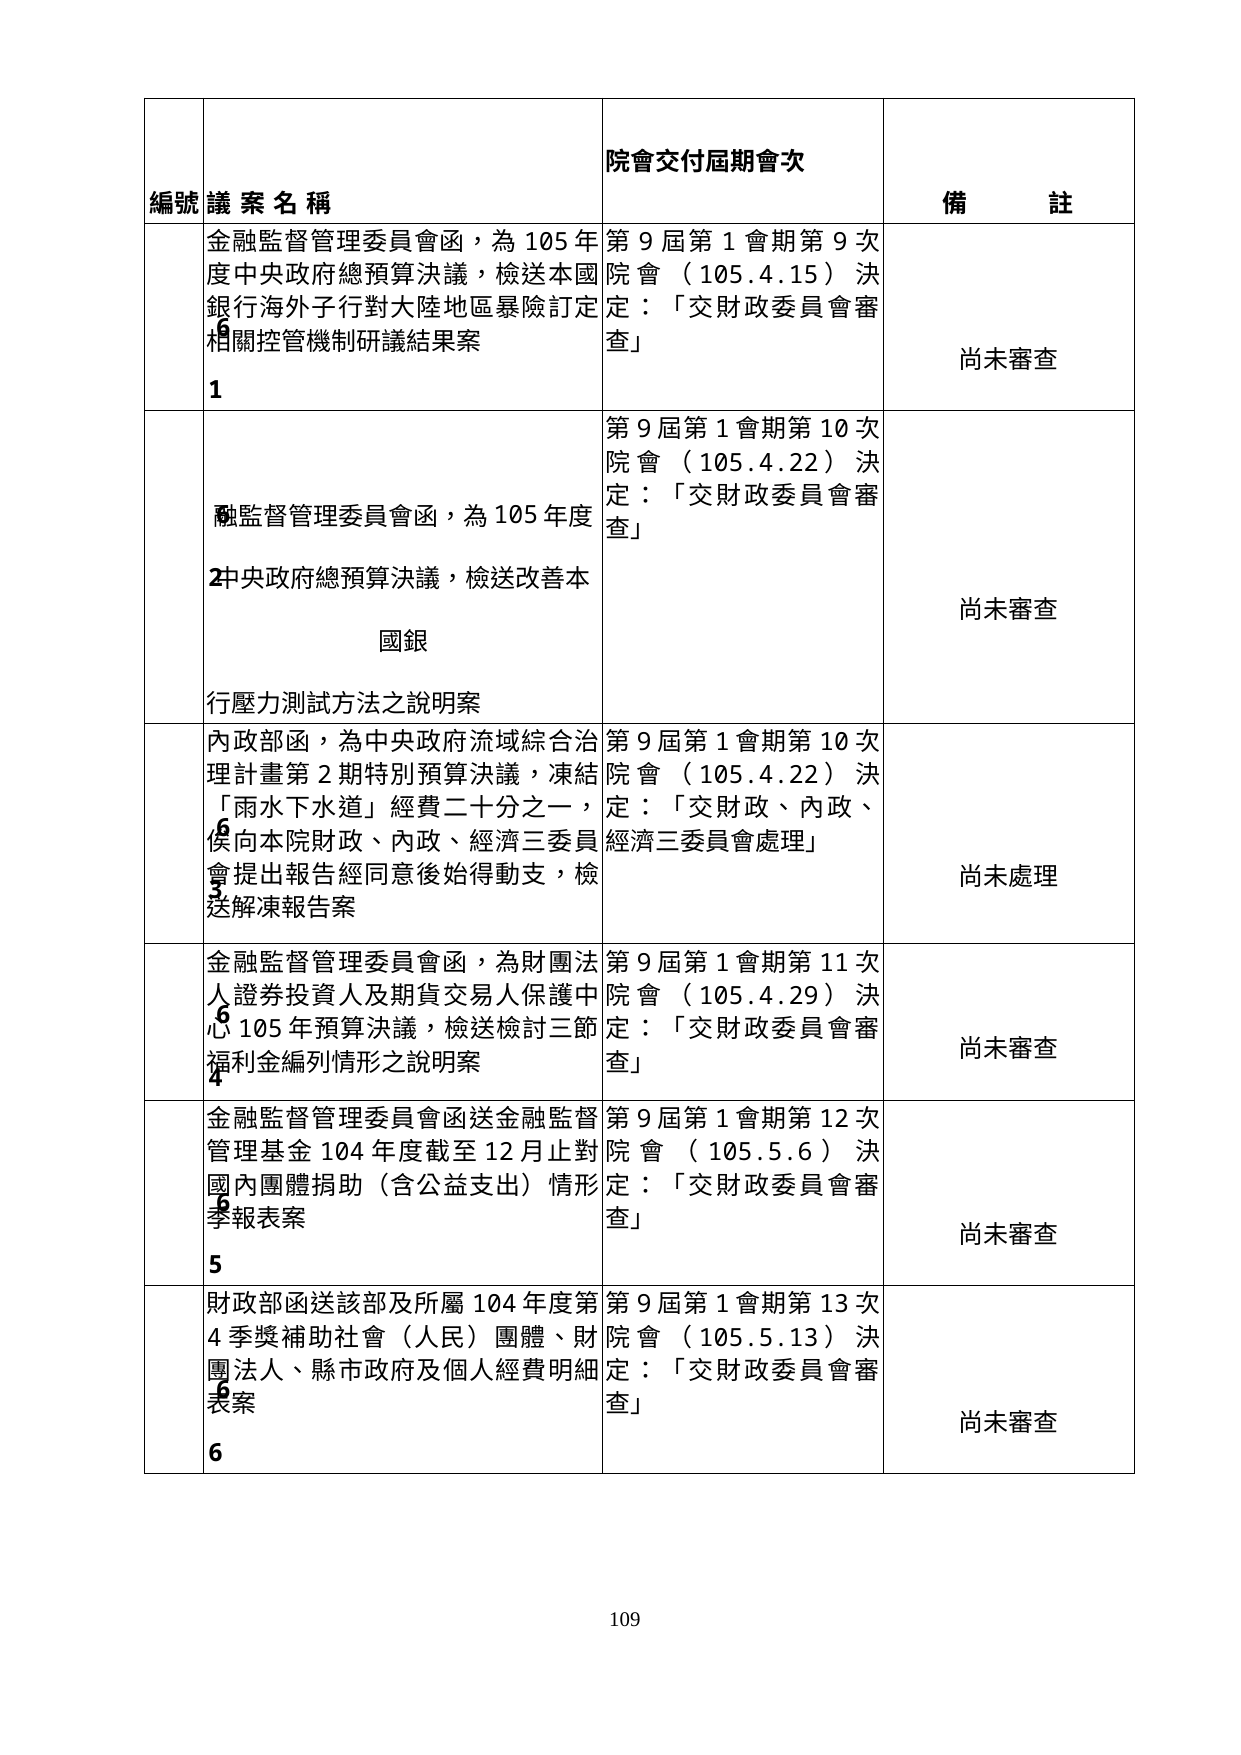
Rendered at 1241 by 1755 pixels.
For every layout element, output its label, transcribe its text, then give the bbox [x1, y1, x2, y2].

table_cell 尚未審查 [884, 411, 1134, 722]
table_cell [145, 724, 203, 943]
table_cell 第9屆第1會期第11次院會（105.4.29）決定：「交財政委員會審查」 [603, 944, 883, 1100]
table_cell 金融監督管理委員會函，為105年度中央政府總預算決議，檢送本國銀行海外子行對大陸地區暴險訂定相關控管機制研議結果案 [204, 224, 602, 410]
table_cell 第9屆第1會期第9次院會（105.4.15）決定：「交財政委員會審查」 [603, 224, 883, 410]
table_header 議案名稱 [204, 99, 602, 222]
table_cell 尚未處理 [884, 724, 1134, 943]
table_cell 第9屆第1會期第10次院會（105.4.22）決定：「交財政、內政、經濟三委員會處理」 [603, 724, 883, 943]
table_cell 尚未審查 [884, 1286, 1134, 1472]
table_cell 第9屆第1會期第12次院會（105.5.6）決定：「交財政委員會審查」 [603, 1101, 883, 1285]
table_cell [145, 944, 203, 1100]
table_cell [145, 1101, 203, 1285]
table_cell 第9屆第1會期第13次院會（105.5.13）決定：「交財政委員會審查」 [603, 1286, 883, 1472]
table_header 編號 [145, 99, 203, 222]
table_cell 尚未審查 [884, 224, 1134, 410]
table_cell [145, 1286, 203, 1472]
table_cell 尚未審查 [884, 1101, 1134, 1285]
table_cell [145, 411, 203, 722]
table_cell 金融監督管理委員會函送金融監督管理基金104年度截至12月止對國內團體捐助（含公益支出）情形季報表案 [204, 1101, 602, 1285]
table_cell 財政部函送該部及所屬104年度第4季獎補助社會（人民）團體、財團法人、縣市政府及個人經費明細表案 [204, 1286, 602, 1472]
table_cell 第9屆第1會期第10次院會（105.4.22）決定：「交財政委員會審查」 [603, 411, 883, 722]
table_header 院會交付屆期會次 [603, 99, 883, 222]
table_cell 融監督管理委員會函，為105年度中央政府總預算決議，檢送改善本國銀 行壓力測試方法之說明案 [204, 411, 602, 722]
table_header 備 註 [884, 99, 1134, 222]
table_cell 內政部函，為中央政府流域綜合治理計畫第2期特別預算決議，凍結「雨水下水道」經費二十分之一，俟向本院財政、內政、經濟三委員會提出報告經同意後始得動支，檢送解凍報告案 [204, 724, 602, 943]
table_cell [145, 224, 203, 410]
table_cell 金融監督管理委員會函，為財團法人證券投資人及期貨交易人保護中心105年預算決議，檢送檢討三節福利金編列情形之說明案 [204, 944, 602, 1100]
table_cell 尚未審查 [884, 944, 1134, 1100]
